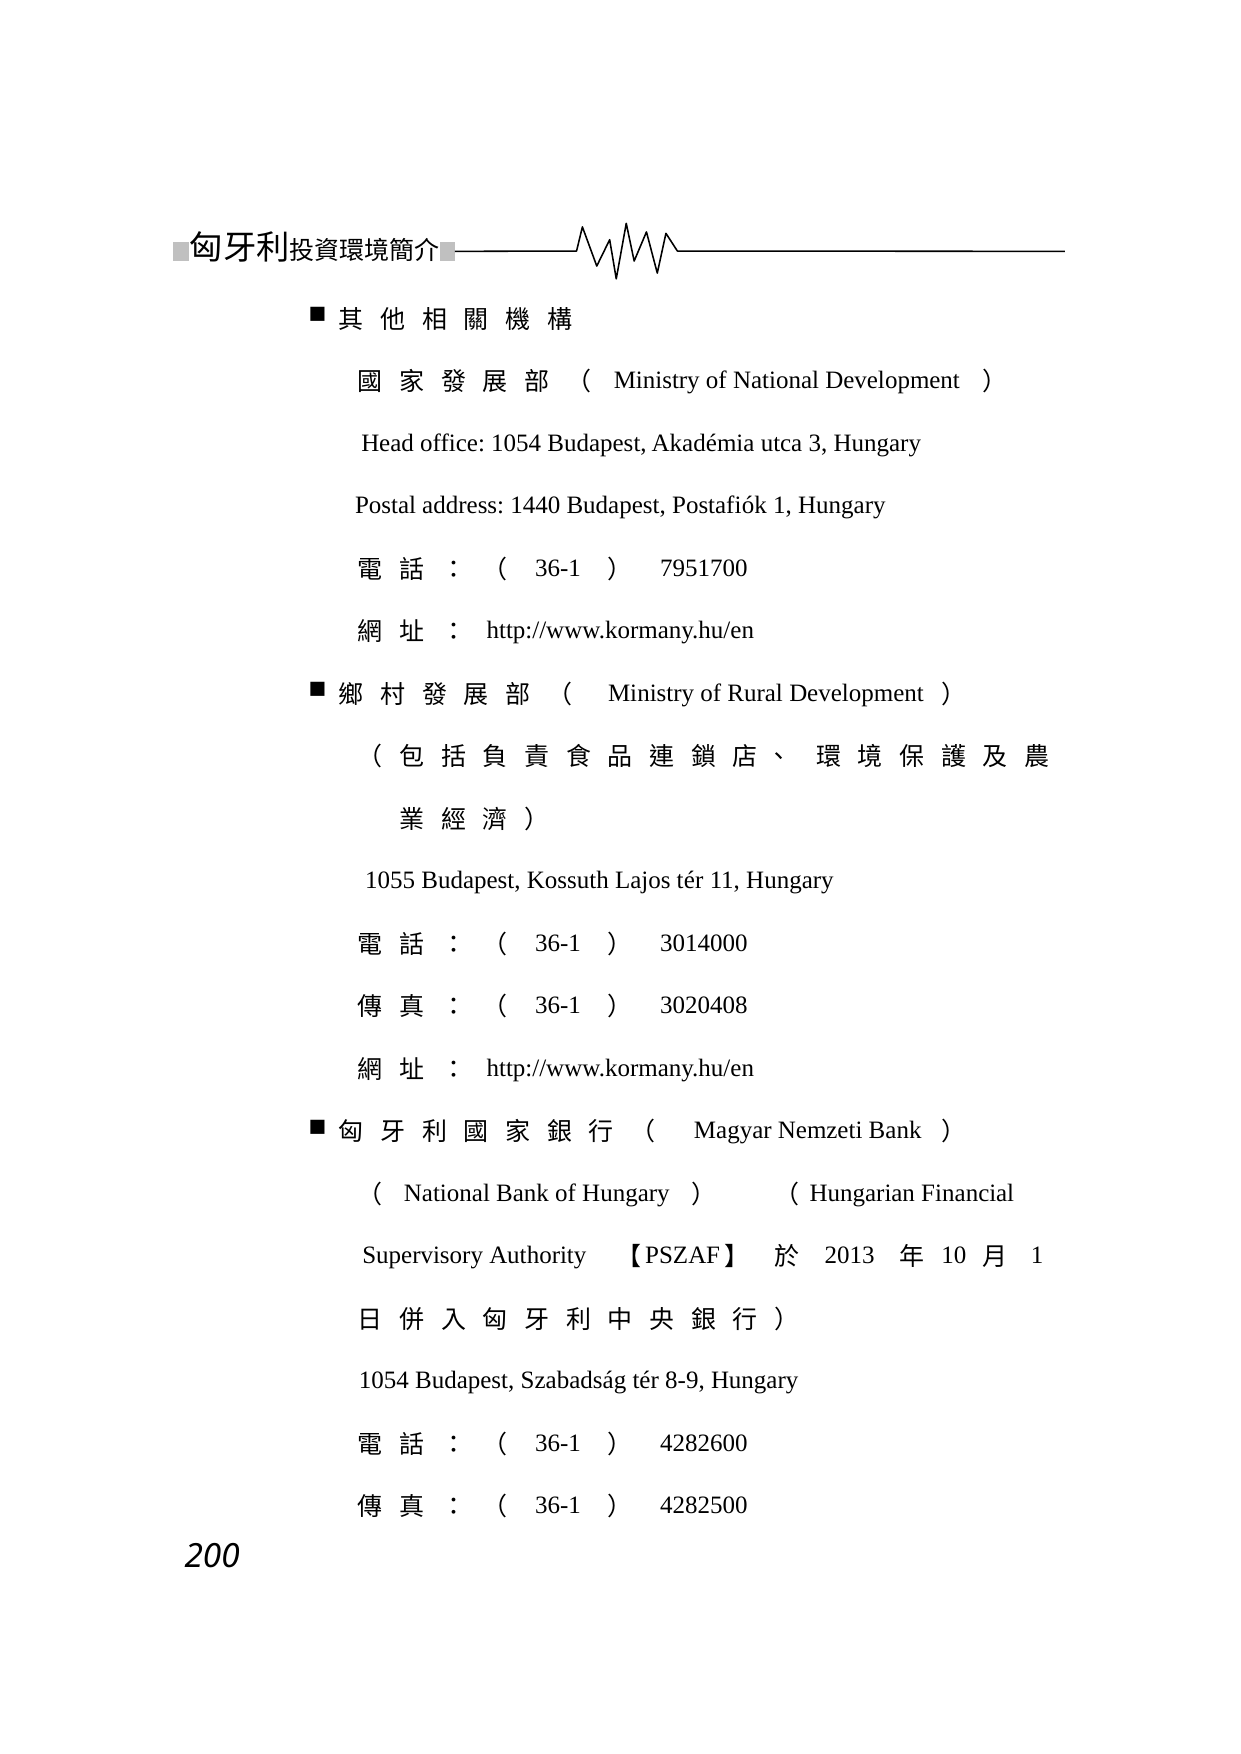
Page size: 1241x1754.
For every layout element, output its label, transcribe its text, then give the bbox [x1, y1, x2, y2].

text 國家發展部（Ministry of National Development） [330, 338, 1058, 401]
text （包括負責食品連鎖店、環境保護及農業經濟） [330, 713, 1058, 838]
text 1054 Budapest, Szabadság tér 8-9, Hungary [330, 1338, 1058, 1401]
text 電話：（36-1）4282600 [330, 1401, 1058, 1463]
text 傳真：（36-1）3020408 [330, 963, 1058, 1026]
text Postal address: 1440 Budapest, Postafiók 1, Hungary [330, 463, 1058, 526]
text 電話：（36-1）3014000 [330, 901, 1058, 963]
text 電話：（36-1）7951700 [330, 526, 1058, 588]
text  匈牙利國家銀行（Magyar Nemzeti Bank）（National Bank of Hungary） （Hungarian Financial Supervisory Authority【PSZAF】於2013年10月1日併入匈牙利中央銀行） [281, 1088, 1058, 1338]
text Head office: 1054 Budapest, Akadémia utca 3, Hungary [330, 401, 1058, 463]
text 傳真：（36-1）4282500 [330, 1463, 1058, 1526]
text  鄉村發展部（Ministry of Rural Development） [281, 651, 1058, 713]
text  其他相關機構 [281, 276, 1058, 338]
text 網址：http://www.kormany.hu/en [330, 1026, 1058, 1088]
text 網址：http://www.kormany.hu/en [330, 588, 1058, 651]
text 1055 Budapest, Kossuth Lajos tér 11, Hungary [330, 838, 1058, 901]
